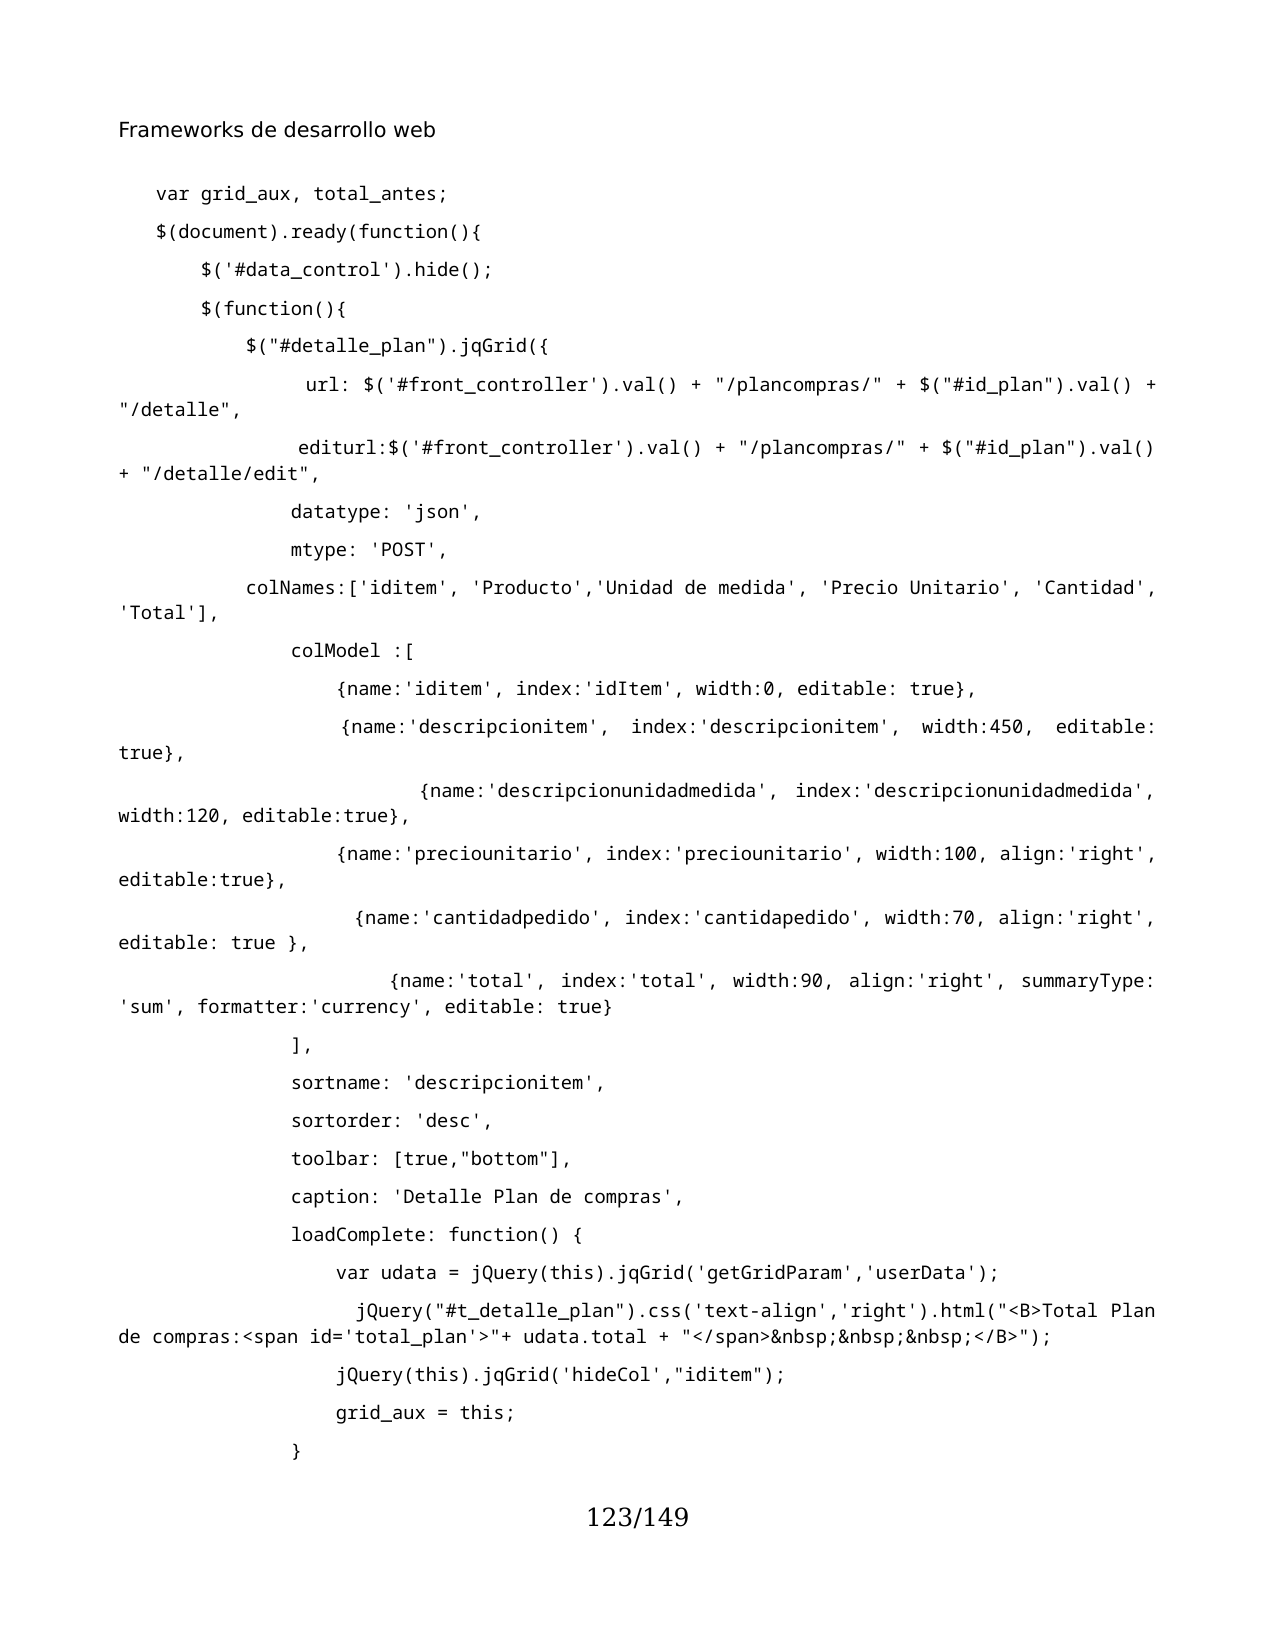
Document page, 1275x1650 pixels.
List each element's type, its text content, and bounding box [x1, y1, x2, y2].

text ], [118, 1031, 1157, 1057]
text $('#data_control').hide(); [118, 257, 1157, 282]
text {name:'preciounitario', index:'preciounitario', width:100, align:'right', editable:true}, [118, 841, 1157, 892]
text {name:'iditem', index:'idItem', width:0, editable: true}, [118, 676, 1157, 701]
text $("#detalle_plan").jqGrid({ [118, 333, 1157, 358]
text {name:'descripcionitem', index:'descripcionitem', width:450, editable: true}, [118, 713, 1157, 764]
text mtype: 'POST', [118, 536, 1157, 561]
text colNames:['iditem', 'Producto','Unidad de medida', 'Precio Unitario', 'Cantidad', 'Total'], [118, 574, 1157, 625]
text {name:'cantidadpedido', index:'cantidapedido', width:70, align:'right', editable: true }, [118, 904, 1157, 955]
text $(function(){ [118, 295, 1157, 320]
text editurl:$('#front_controller').val() + "/plancompras/" + $("#id_plan").val() + "/detalle/edit", [118, 434, 1157, 485]
text loadComplete: function() { [118, 1221, 1157, 1247]
text url: $('#front_controller').val() + "/plancompras/" + $("#id_plan").val() + "/detalle", [118, 371, 1157, 422]
text caption: 'Detalle Plan de compras', [118, 1183, 1157, 1209]
text grid_aux = this; [118, 1399, 1157, 1424]
text sortname: 'descripcionitem', [118, 1069, 1157, 1095]
text var udata = jQuery(this).jqGrid('getGridParam','userData'); [118, 1259, 1157, 1285]
text jQuery(this).jqGrid('hideCol',"iditem"); [118, 1361, 1157, 1386]
text colModel :[ [118, 637, 1157, 663]
text {name:'descripcionunidadmedida', index:'descripcionunidadmedida', width:120, editable:true}, [118, 777, 1157, 828]
text datatype: 'json', [118, 498, 1157, 523]
text {name:'total', index:'total', width:90, align:'right', summaryType: 'sum', formatter:'currency', editable: true} [118, 968, 1157, 1019]
text toolbar: [true,"bottom"], [118, 1145, 1157, 1171]
text sortorder: 'desc', [118, 1107, 1157, 1133]
text jQuery("#t_detalle_plan").css('text-align','right').html("<B>Total Plan de compras:<span id='total_plan'>"+ udata.total + "</span>&nbsp;&nbsp;&nbsp;</B>"); [118, 1297, 1157, 1348]
text } [118, 1437, 1157, 1462]
text $(document).ready(function(){ [118, 219, 1157, 244]
text var grid_aux, total_antes; [118, 181, 1157, 206]
